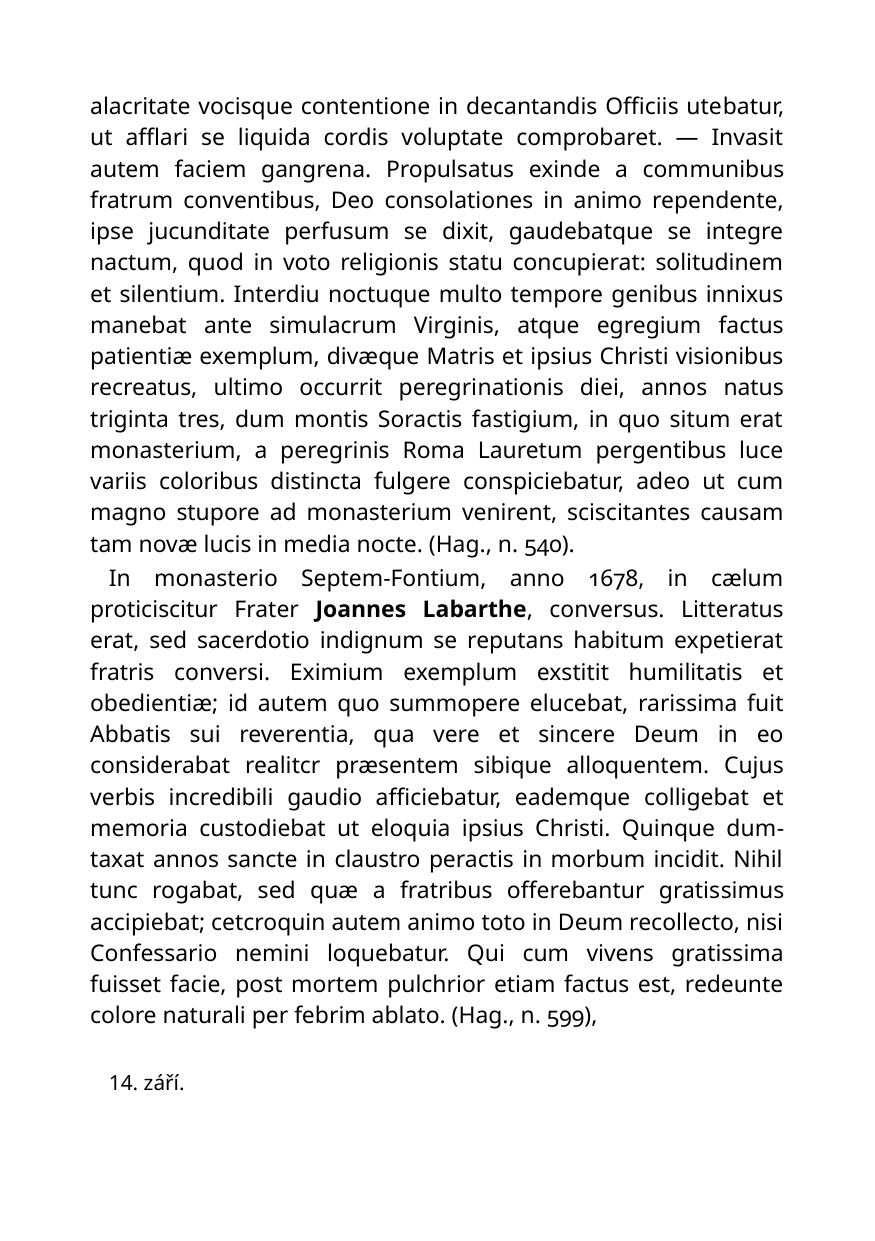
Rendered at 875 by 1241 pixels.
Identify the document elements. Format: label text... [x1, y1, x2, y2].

text 14. září. [90, 1068, 784, 1096]
text In monasterio Septem-Fontium, anno 1678, in cælum proticiscitur Frater Joannes Labarthe, conversus. Litteratus erat, sed sacerdotio indignum se reputans habitum expetierat fratris conversi. Eximium exemplum exstitit humilitatis et obedientiæ; id autem quo summopere elucebat, rarissima fuit Abbatis sui reverentia, qua vere et sincere Deum in eo considerabat realitcr præsentem sibique alloquentem. Cujus verbis incredibili gaudio afficiebatur, eademque colligebat et memoria custodiebat ut eloquia ipsius Christi. Quinque dum­taxat annos sancte in claustro peractis in morbum incidit. Nihil tunc rogabat, sed quæ a fratribus offerebantur gratis­simus accipiebat; cetcroquin autem animo toto in Deum recollecto, nisi Confessario nemini loquebatur. Qui cum vivens gratissima fuisset facie, post mortem pulchrior etiam factus est, redeunte colore naturali per febrim ablato. (Hag., n. 599), [90, 562, 784, 1031]
text alacritate vocisque contentione in decantandis Officiis ute­batur, ut afflari se liquida cordis voluptate comprobaret. — Invasit autem faciem gangrena. Propulsatus exinde a com­munibus fratrum conventibus, Deo consolationes in animo rependente, ipse jucunditate perfusum se dixit, gaudebatque se integre nactum, quod in voto religionis statu concupierat: solitudinem et silentium. Interdiu noctuque multo tempore genibus innixus manebat ante simulacrum Virginis, atque egregium factus patientiæ exemplum, divæque Matris et ipsius Christi visionibus recreatus, ultimo occurrit peregri­nationis diei, annos natus triginta tres, dum montis Soractis fastigium, in quo situm erat monasterium, a peregrinis Roma Lauretum pergentibus luce variis coloribus distincta fulgere conspiciebatur, adeo ut cum magno stupore ad monasterium venirent, sciscitantes causam tam novæ lucis in media nocte. (Hag., n. 540). [90, 90, 784, 559]
